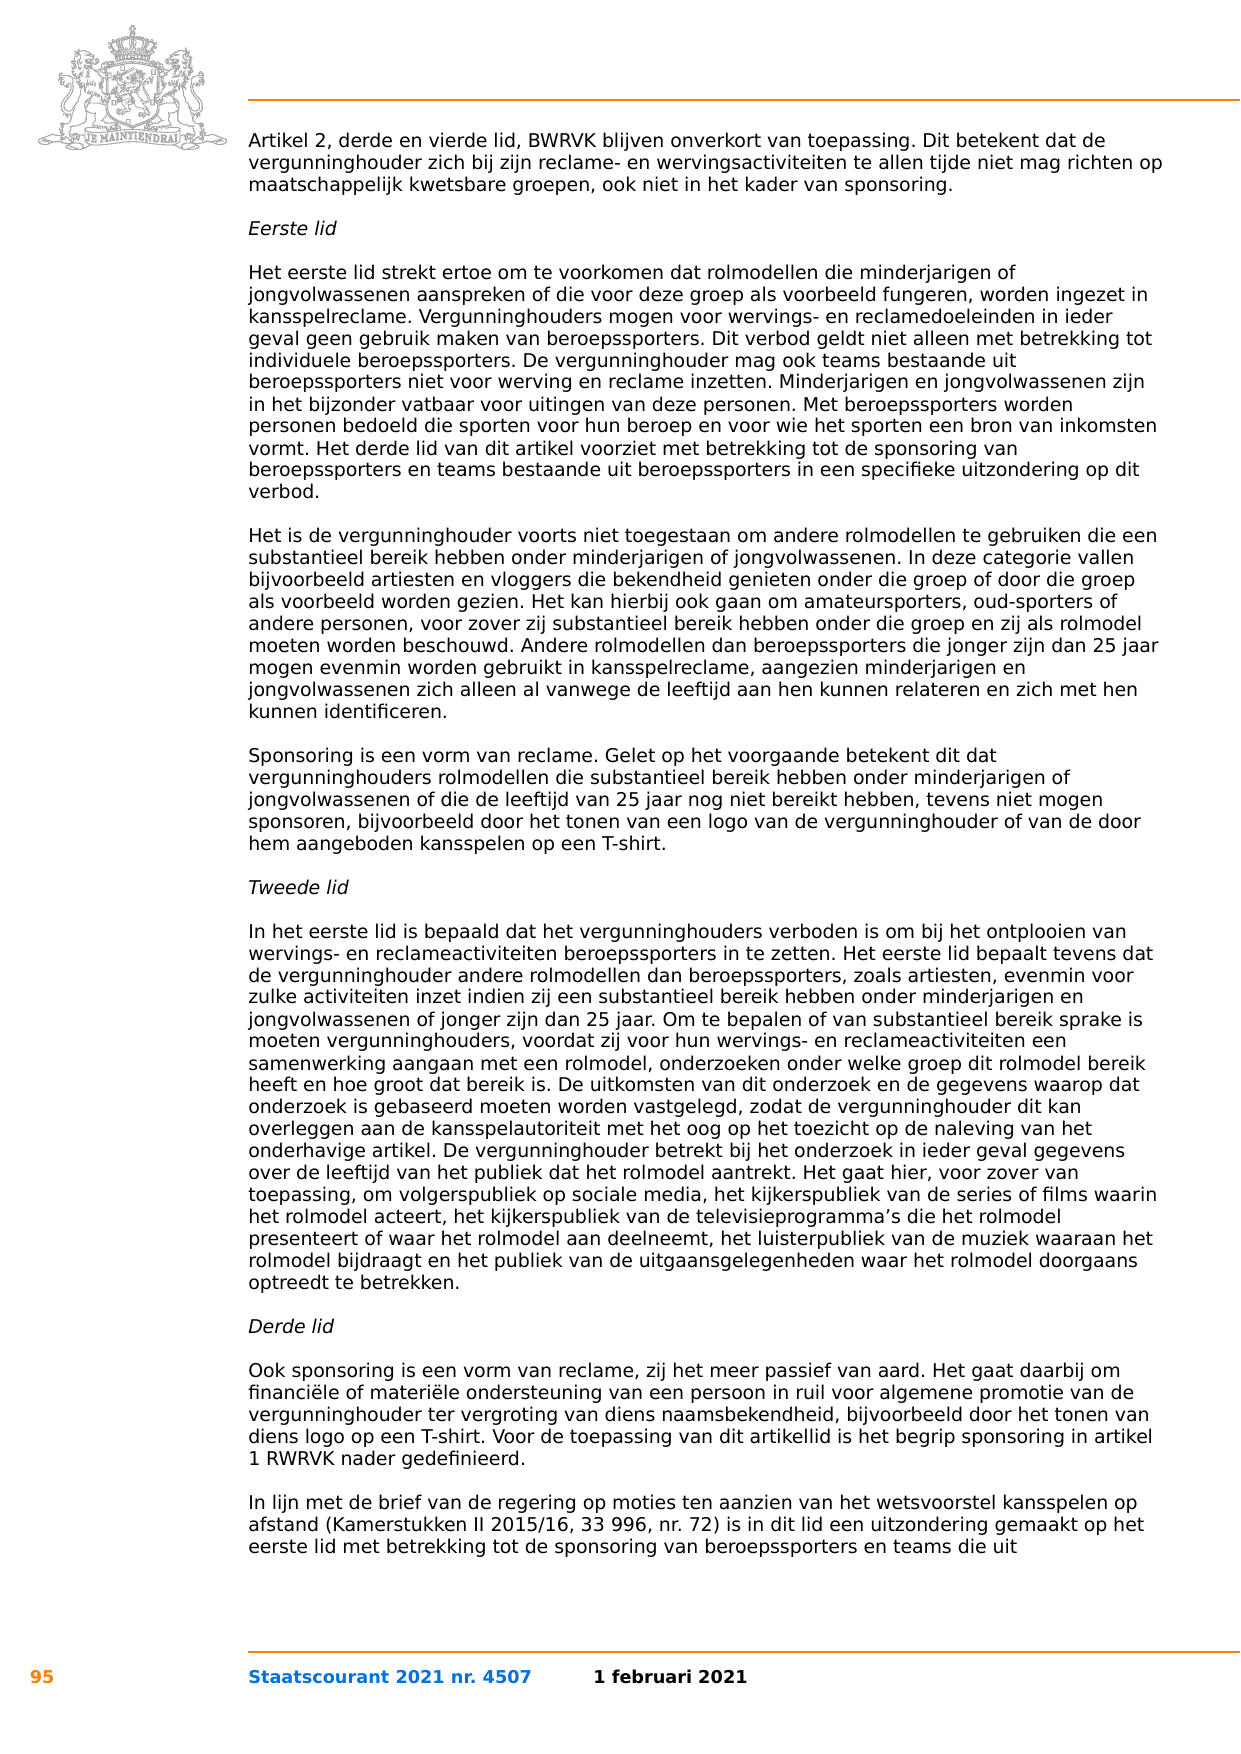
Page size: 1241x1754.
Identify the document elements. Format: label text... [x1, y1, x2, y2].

text Artikel 2, derde en vierde lid, BWRVK blijven onverkort van toepassing. Dit betekent dat de vergunninghouder zich bij zijn reclame- en wervingsactiviteiten te allen tijde niet mag richten op maatschappelijk kwetsbare groepen, ook niet in het kader van sponsoring. [248, 130, 1163, 196]
text Het is de vergunninghouder voorts niet toegestaan om andere rolmodellen te gebruiken die een substantieel bereik hebben onder minderjarigen of jongvolwassenen. In deze categorie vallen bijvoorbeeld artiesten en vloggers die bekendheid genieten onder die groep of door die groep als voorbeeld worden gezien. Het kan hierbij ook gaan om amateursporters, oud-sporters of andere personen, voor zover zij substantieel bereik hebben onder die groep en zij als rolmodel moeten worden beschouwd. Andere rolmodellen dan beroepssporters die jonger zijn dan 25 jaar mogen evenmin worden gebruikt in kansspelreclame, aangezien minderjarigen en jongvolwassenen zich alleen al vanwege de leeftijd aan hen kunnen relateren en zich met hen kunnen identificeren. [248, 525, 1163, 723]
subtitle Eerste lid [248, 218, 1163, 240]
text Het eerste lid strekt ertoe om te voorkomen dat rolmodellen die minderjarigen of jongvolwassenen aanspreken of die voor deze groep als voorbeeld fungeren, worden ingezet in kansspelreclame. Vergunninghouders mogen voor wervings- en reclamedoeleinden in ieder geval geen gebruik maken van beroepssporters. Dit verbod geldt niet alleen met betrekking tot individuele beroepssporters. De vergunninghouder mag ook teams bestaande uit beroepssporters niet voor werving en reclame inzetten. Minderjarigen en jongvolwassenen zijn in het bijzonder vatbaar voor uitingen van deze personen. Met beroepssporters worden personen bedoeld die sporten voor hun beroep en voor wie het sporten een bron van inkomsten vormt. Het derde lid van dit artikel voorziet met betrekking tot de sponsoring van beroepssporters en teams bestaande uit beroepssporters in een specifieke uitzondering op dit verbod. [248, 262, 1163, 503]
text In lijn met de brief van de regering op moties ten aanzien van het wetsvoorstel kansspelen op afstand (Kamerstukken II 2015/16, 33 996, nr. 72) is in dit lid een uitzondering gemaakt op het eerste lid met betrekking tot de sponsoring van beroepssporters en teams die uit [248, 1492, 1163, 1558]
text In het eerste lid is bepaald dat het vergunninghouders verboden is om bij het ontplooien van wervings- en reclameactiviteiten beroepssporters in te zetten. Het eerste lid bepaalt tevens dat de vergunninghouder andere rolmodellen dan beroepssporters, zoals artiesten, evenmin voor zulke activiteiten inzet indien zij een substantieel bereik hebben onder minderjarigen en jongvolwassenen of jonger zijn dan 25 jaar. Om te bepalen of van substantieel bereik sprake is moeten vergunninghouders, voordat zij voor hun wervings- en reclameactiviteiten een samenwerking aangaan met een rolmodel, onderzoeken onder welke groep dit rolmodel bereik heeft en hoe groot dat bereik is. De uitkomsten van dit onderzoek en de gegevens waarop dat onderzoek is gebaseerd moeten worden vastgelegd, zodat de vergunninghouder dit kan overleggen aan de kansspelautoriteit met het oog op het toezicht op de naleving van het onderhavige artikel. De vergunninghouder betrekt bij het onderzoek in ieder geval gegevens over de leeftijd van het publiek dat het rolmodel aantrekt. Het gaat hier, voor zover van toepassing, om volgerspubliek op sociale media, het kijkerspubliek van de series of films waarin het rolmodel acteert, het kijkerspubliek van de televisieprogramma’s die het rolmodel presenteert of waar het rolmodel aan deelneemt, het luisterpubliek van de muziek waaraan het rolmodel bijdraagt en het publiek van de uitgaansgelegenheden waar het rolmodel doorgaans optreedt te betrekken. [248, 921, 1163, 1294]
picture [38, 25, 227, 150]
subtitle Derde lid [248, 1316, 1163, 1338]
text Sponsoring is een vorm van reclame. Gelet op het voorgaande betekent dit dat vergunninghouders rolmodellen die substantieel bereik hebben onder minderjarigen of jongvolwassenen of die de leeftijd van 25 jaar nog niet bereikt hebben, tevens niet mogen sponsoren, bijvoorbeeld door het tonen van een logo van de vergunninghouder of van de door hem aangeboden kansspelen op een T-shirt. [248, 745, 1163, 855]
subtitle Tweede lid [248, 877, 1163, 899]
text Ook sponsoring is een vorm van reclame, zij het meer passief van aard. Het gaat daarbij om financiële of materiële ondersteuning van een persoon in ruil voor algemene promotie van de vergunninghouder ter vergroting van diens naamsbekendheid, bijvoorbeeld door het tonen van diens logo op een T-shirt. Voor de toepassing van dit artikellid is het begrip sponsoring in artikel 1 RWRVK nader gedefinieerd. [248, 1360, 1163, 1470]
